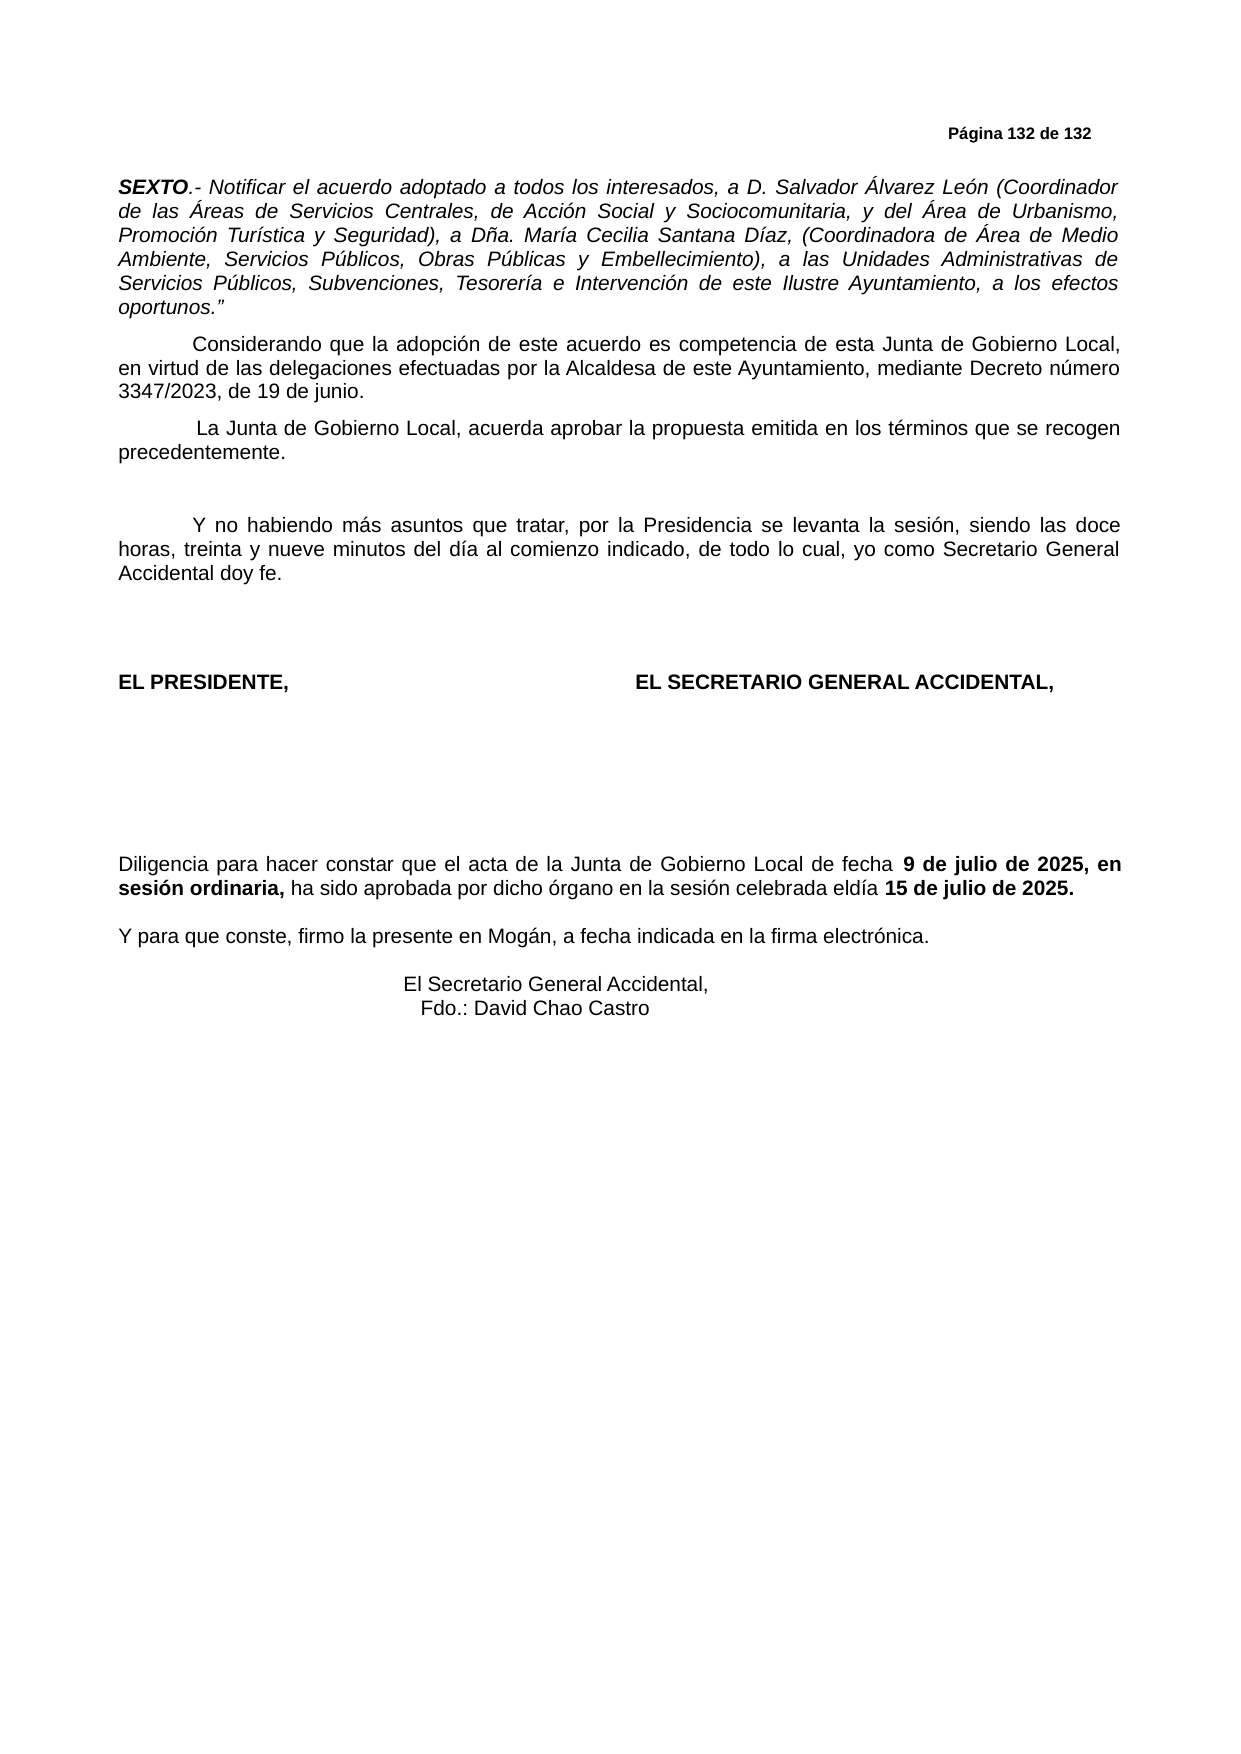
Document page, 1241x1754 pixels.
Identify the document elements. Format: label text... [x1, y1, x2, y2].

text SEXTO.- Notificar el acuerdo adoptado a todos los interesados, a D. Salvador Álvarez León (Coordinador de las Áreas de Servicios Centrales, de Acción Social y Sociocomunitaria, y del Área de Urbanismo, Promoción Turística y Seguridad), a Dña. María Cecilia Santana Díaz, (Coordinadora de Área de Medio Ambiente, Servicios Públicos, Obras Públicas y Embellecimiento), a las Unidades Administrativas de Servicios Públicos, Subvenciones, Tesorería e Intervención de este Ilustre Ayuntamiento, a los efectos oportunos.” [118, 175, 1122, 319]
text Diligencia para hacer constar que el acta de la Junta de Gobierno Local de fecha 9 de julio de 2025, en sesión ordinaria, ha sido aprobada por dicho órgano en la sesión celebrada eldía 15 de julio de 2025. [118, 852, 1122, 900]
text Y para que conste, firmo la presente en Mogán, a fecha indicada en la firma electrónica. [118, 924, 1122, 948]
text Considerando que la adopción de este acuerdo es competencia de esta Junta de Gobierno Local, en virtud de las delegaciones efectuadas por la Alcaldesa de este Ayuntamiento, mediante Decreto número 3347/2023, de 19 de junio. [118, 331, 1122, 403]
text La Junta de Gobierno Local, acuerda aprobar la propuesta emitida en los términos que se recogen precedentemente. [118, 416, 1122, 464]
text Fdo.: David Chao Castro [118, 996, 1122, 1020]
text Y no habiendo más asuntos que tratar, por la Presidencia se levanta la sesión, siendo las doce horas, treinta y nueve minutos del día al comienzo indicado, de todo lo cual, yo como Secretario General Accidental doy fe. [118, 513, 1122, 584]
text El Secretario General Accidental, [118, 972, 1122, 996]
text EL PRESIDENTE, EL SECRETARIO GENERAL ACCIDENTAL, [118, 670, 1122, 694]
